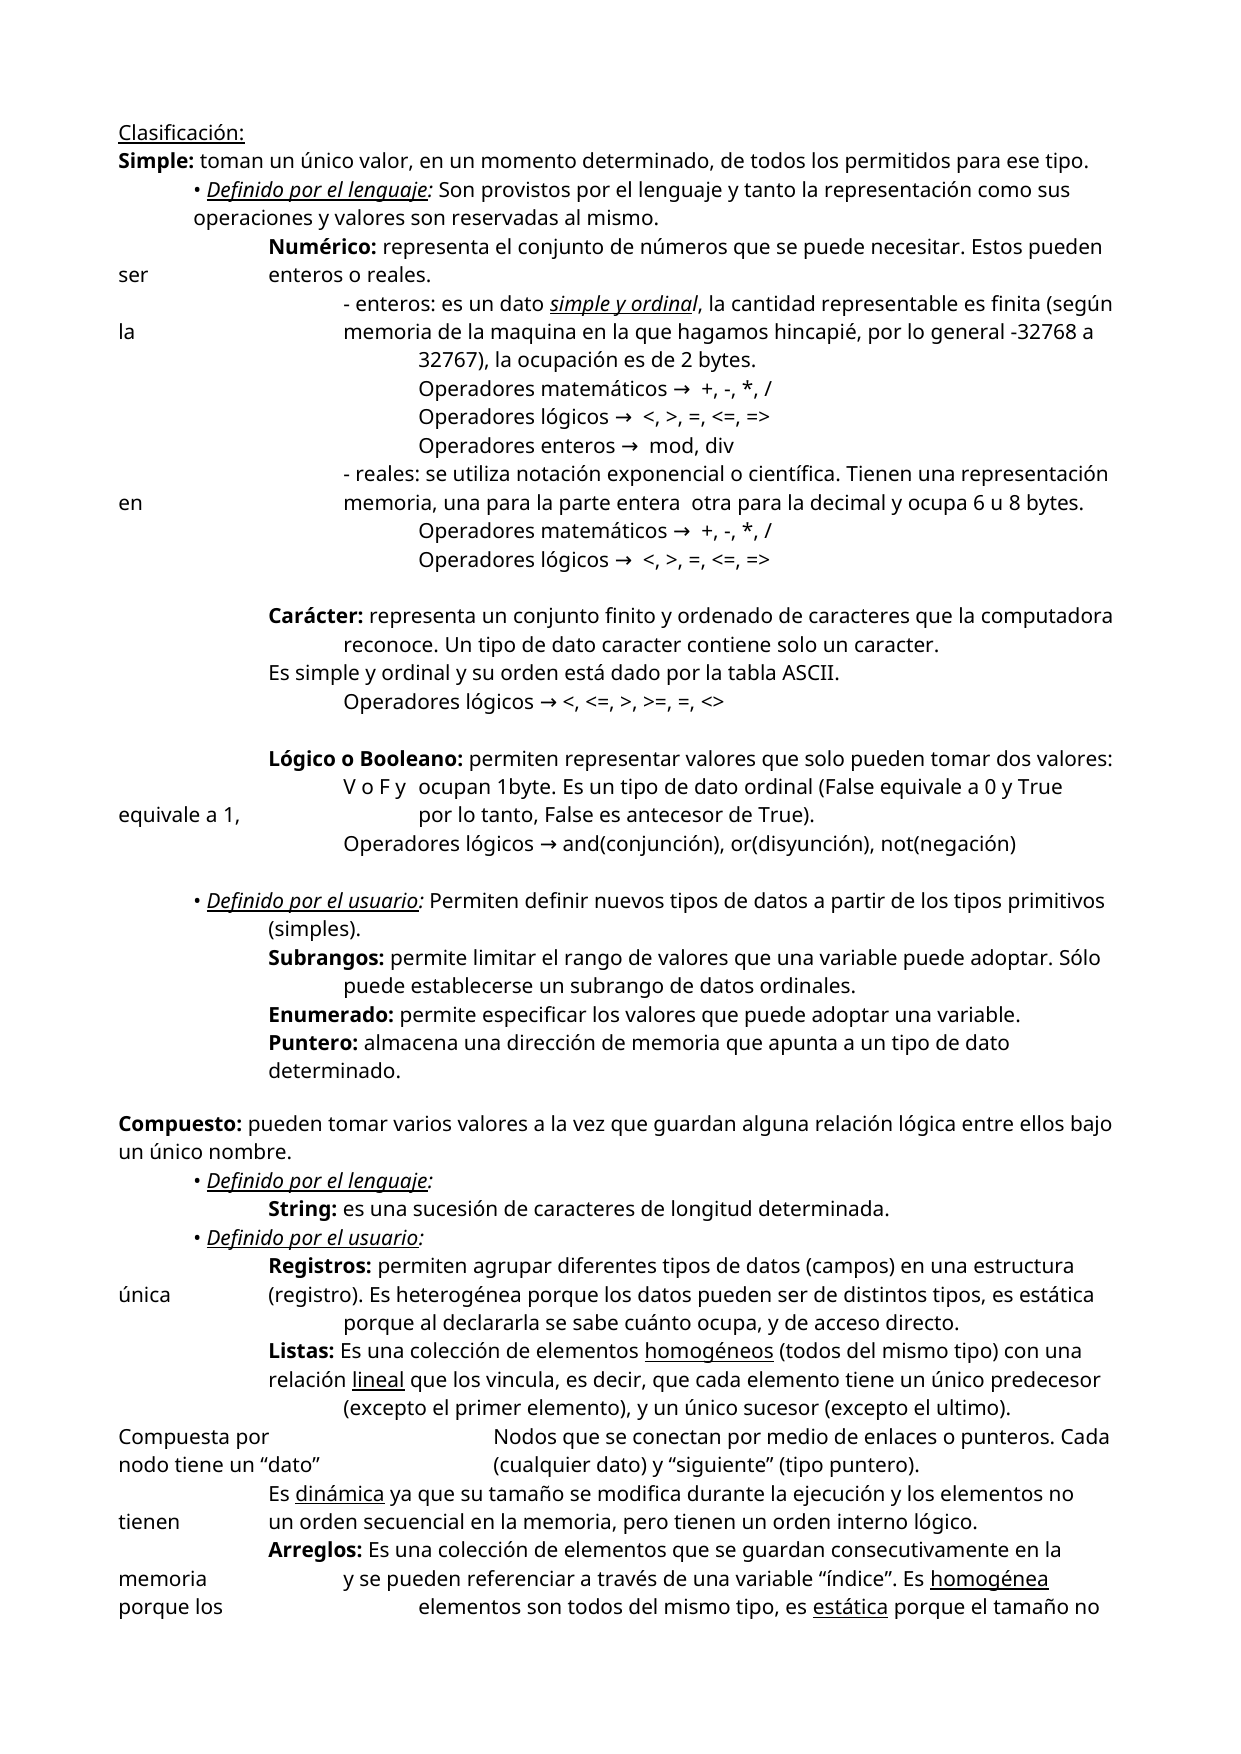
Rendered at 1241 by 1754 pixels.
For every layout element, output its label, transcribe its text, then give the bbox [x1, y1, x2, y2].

text Lógico o Booleano: permiten representar valores que solo pueden tomar dos valores: V o F y ocupan 1byte. Es un tipo de dato ordinal (False equivale a 0 y True equivale a 1, por lo tanto, False es antecesor de True). [118, 744, 1122, 829]
text Operadores enteros → mod, div [118, 431, 1122, 459]
text Operadores lógicos → <, <=, >, >=, =, <> [118, 687, 1122, 715]
text Es simple y ordinal y su orden está dado por la tabla ASCII. [118, 658, 1122, 687]
text Puntero: almacena una dirección de memoria que apunta a un tipo de dato determinado. [118, 1028, 1122, 1085]
text Es dinámica ya que su tamaño se modifica durante la ejecución y los elementos no tienen un orden secuencial en la memoria, pero tienen un orden interno lógico. [118, 1479, 1122, 1536]
text Operadores lógicos → <, >, =, <=, => [118, 402, 1122, 431]
text Operadores lógicos → <, >, =, <=, => [118, 545, 1122, 573]
text String: es una sucesión de caracteres de longitud determinada. [118, 1194, 1122, 1223]
text • Definido por el usuario: [118, 1223, 1122, 1251]
text Registros: permiten agrupar diferentes tipos de datos (campos) en una estructura única (registro). Es heterogénea porque los datos pueden ser de distintos tipos, es estática porque al declararla se sabe cuánto ocupa, y de acceso directo. [118, 1251, 1122, 1337]
text Enumerado: permite especificar los valores que puede adoptar una variable. [118, 1000, 1122, 1028]
text - reales: se utiliza notación exponencial o científica. Tienen una representación en memoria, una para la parte entera otra para la decimal y ocupa 6 u 8 bytes. [118, 459, 1122, 516]
text Simple: toman un único valor, en un momento determinado, de todos los permitidos para ese tipo. [118, 147, 1122, 175]
text Subrangos: permite limitar el rango de valores que una variable puede adoptar. Sólo puede establecerse un subrango de datos ordinales. [118, 943, 1122, 1000]
text - enteros: es un dato simple y ordinal, la cantidad representable es finita (según la memoria de la maquina en la que hagamos hincapié, por lo general -32768 a 32767), la ocupación es de 2 bytes. [118, 289, 1122, 374]
text Operadores matemáticos → +, -, *, / [118, 516, 1122, 545]
text Operadores matemáticos → +, -, *, / [118, 374, 1122, 402]
text Compuesto: pueden tomar varios valores a la vez que guardan alguna relación lógica entre ellos bajo un único nombre. [118, 1109, 1122, 1166]
text Operadores lógicos → and(conjunción), or(disyunción), not(negación) [118, 829, 1122, 857]
text • Definido por el lenguaje: Son provistos por el lenguaje y tanto la representación como sus operaciones y valores son reservadas al mismo. [118, 175, 1122, 232]
text • Definido por el usuario: Permiten definir nuevos tipos de datos a partir de los tipos primitivos (simples). [118, 886, 1122, 943]
text Numérico: representa el conjunto de números que se puede necesitar. Estos pueden ser enteros o reales. [118, 232, 1122, 289]
text Carácter: representa un conjunto finito y ordenado de caracteres que la computadora reconoce. Un tipo de dato caracter contiene solo un caracter. [118, 602, 1122, 658]
text • Definido por el lenguaje: [118, 1166, 1122, 1194]
text Clasificación: [118, 118, 1122, 147]
text Listas: Es una colección de elementos homogéneos (todos del mismo tipo) con una relación lineal que los vincula, es decir, que cada elemento tiene un único predecesor (excepto el primer elemento), y un único sucesor (excepto el ultimo). Compuesta por Nodos que se conectan por medio de enlaces o punteros. Cada nodo tiene un “dato” (cualquier dato) y “siguiente” (tipo puntero). [118, 1337, 1122, 1479]
text Arreglos: Es una colección de elementos que se guardan consecutivamente en la memoria y se pueden referenciar a través de una variable “índice”. Es homogénea porque los elementos son todos del mismo tipo, es estática porque el tamaño no [118, 1536, 1122, 1621]
